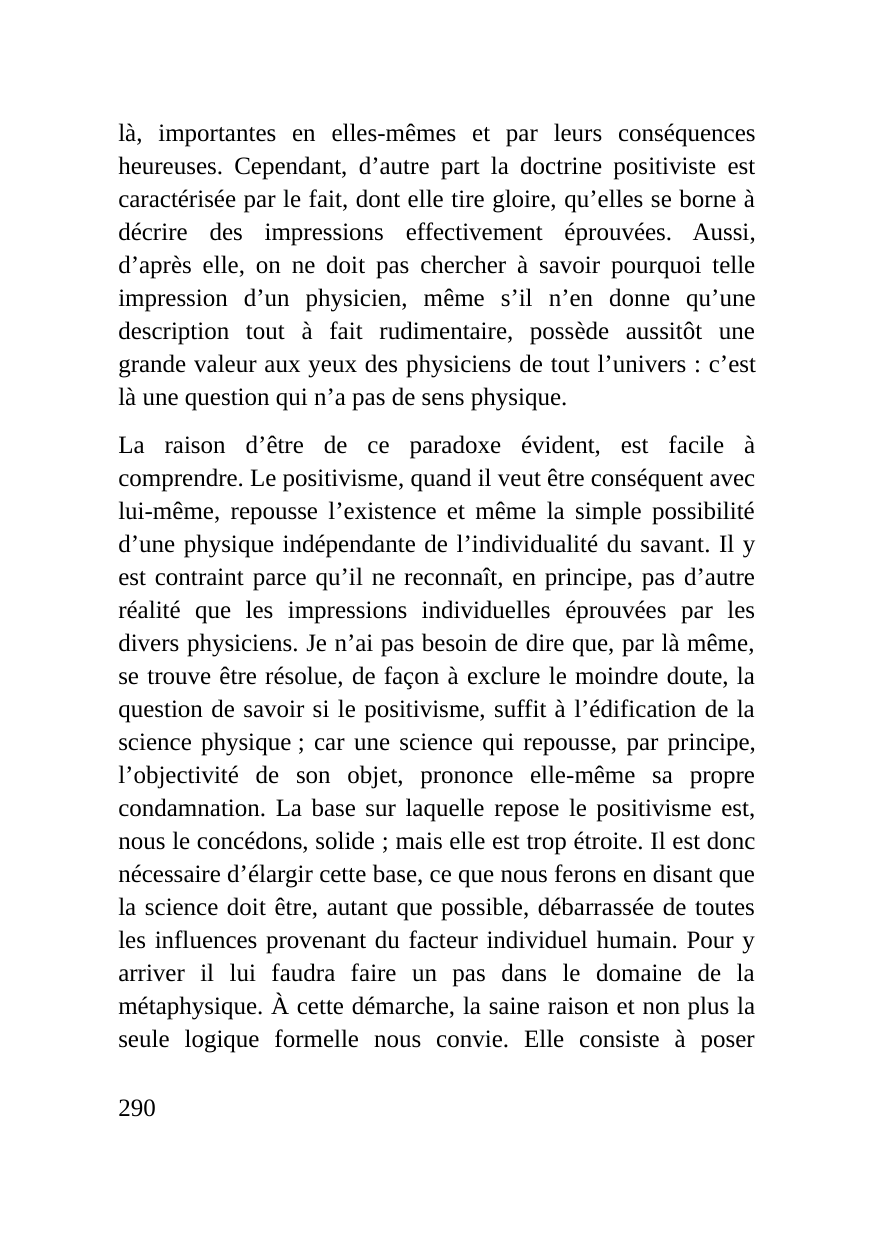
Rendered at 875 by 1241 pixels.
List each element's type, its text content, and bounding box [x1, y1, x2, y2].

text là, importantes en elles-mêmes et par leurs conséquences heureuses. Cependant, d’autre part la doctrine positiviste est caractérisée par le fait, dont elle tire gloire, qu’elles se borne à décrire des impressions effectivement éprouvées. Aussi, d’après elle, on ne doit pas chercher à savoir pourquoi telle impression d’un physicien, même s’il n’en donne qu’une description tout à fait rudimentaire, possède aussitôt une grande valeur aux yeux des physiciens de tout l’univers : c’est là une question qui n’a pas de sens physique. [118, 118, 756, 411]
text La raison d’être de ce paradoxe évident, est facile à comprendre. Le positivisme, quand il veut être conséquent avec lui-même, repousse l’existence et même la simple possibilité d’une physique indépendante de l’individualité du savant. Il y est contraint parce qu’il ne reconnaît, en principe, pas d’autre réalité que les impressions individuelles éprouvées par les divers physiciens. Je n’ai pas besoin de dire que, par là même, se trouve être résolue, de façon à exclure le moindre doute, la question de savoir si le positivisme, suffit à l’édification de la science physique ; car une science qui repousse, par principe, l’objectivité de son objet, prononce elle-même sa propre condamnation. La base sur laquelle repose le positivisme est, nous le concédons, solide ; mais elle est trop étroite. Il est donc nécessaire d’élargir cette base, ce que nous ferons en disant que la science doit être, autant que possible, débarrassée de toutes les influences provenant du facteur individuel humain. Pour y arriver il lui faudra faire un pas dans le domaine de la métaphysique. À cette démarche, la saine raison et non plus la seule logique formelle nous convie. Elle consiste à poser [118, 430, 756, 1053]
